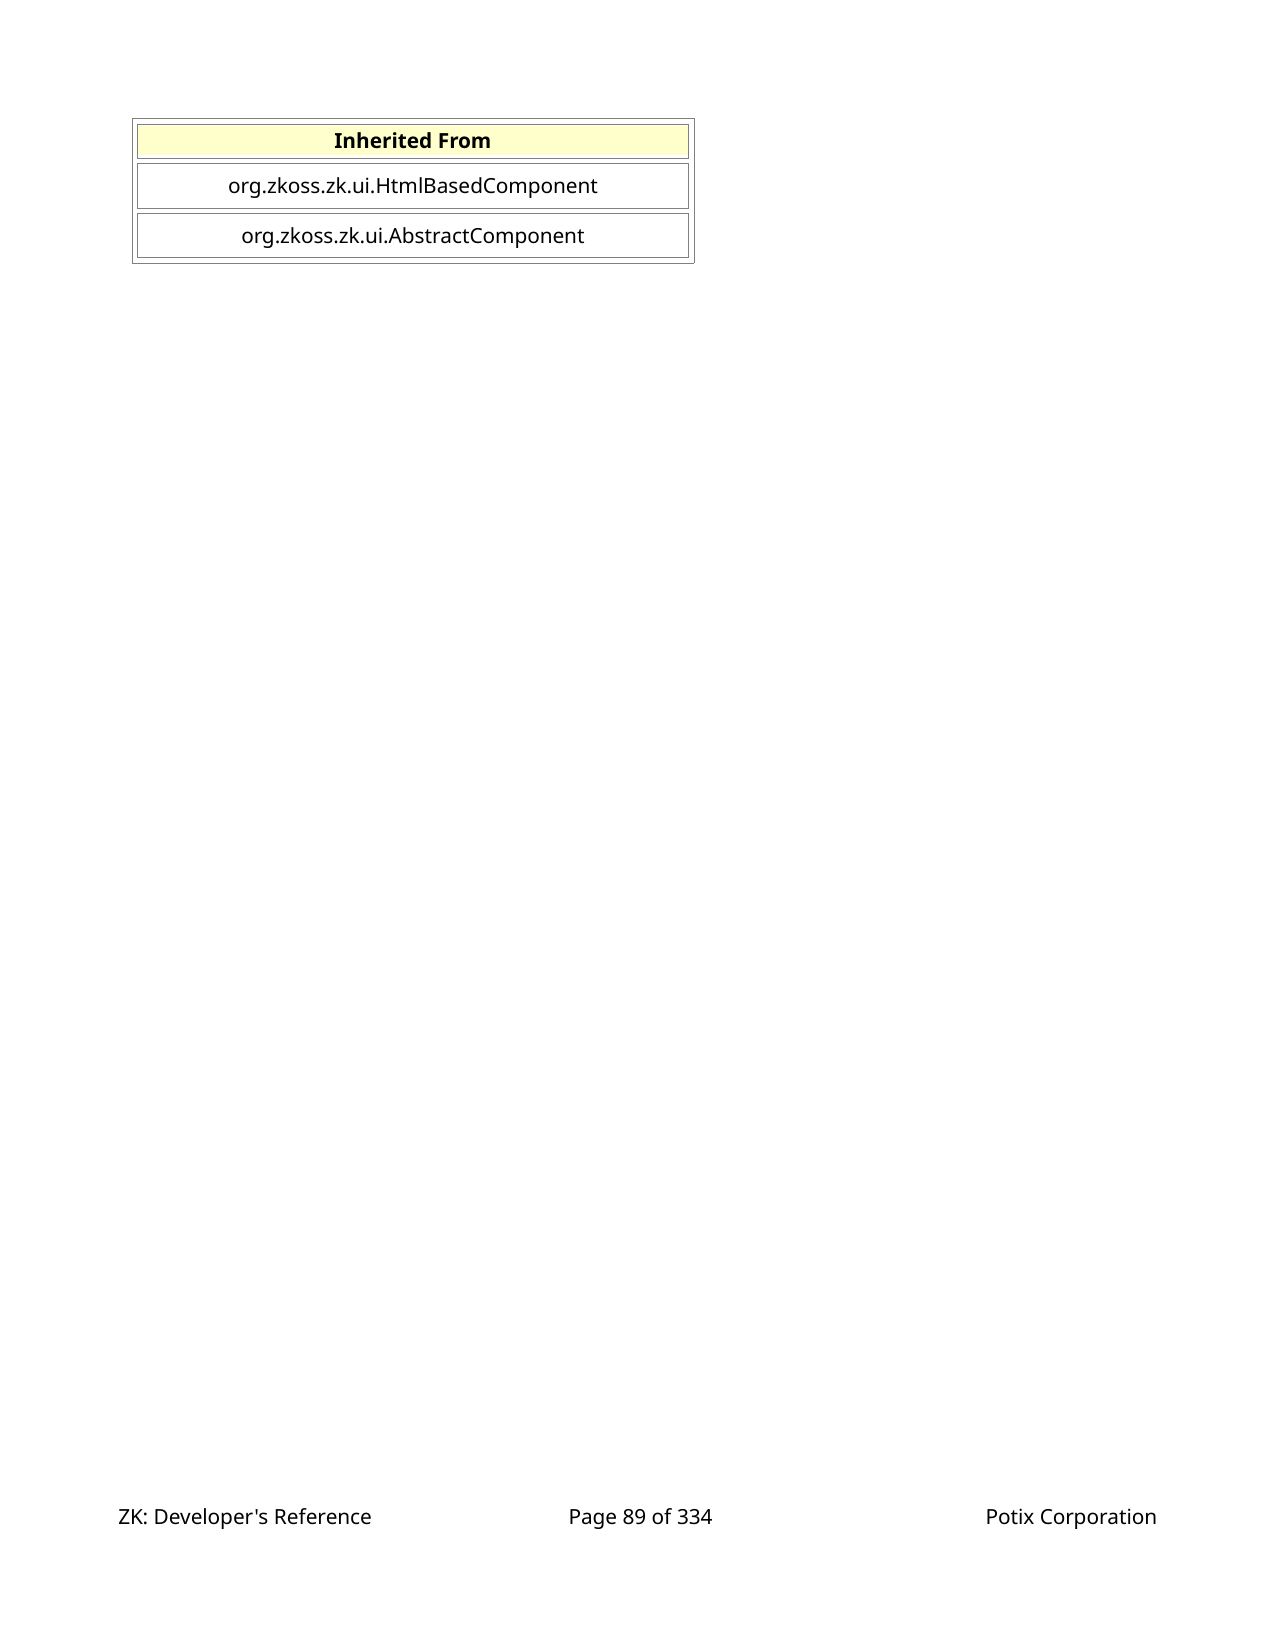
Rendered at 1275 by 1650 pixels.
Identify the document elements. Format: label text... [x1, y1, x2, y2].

table_header Inherited From [134, 119, 691, 158]
table_cell org.zkoss.zk.ui.HtmlBasedComponent [134, 158, 691, 207]
table_cell org.zkoss.zk.ui.AbstractComponent [134, 208, 691, 257]
